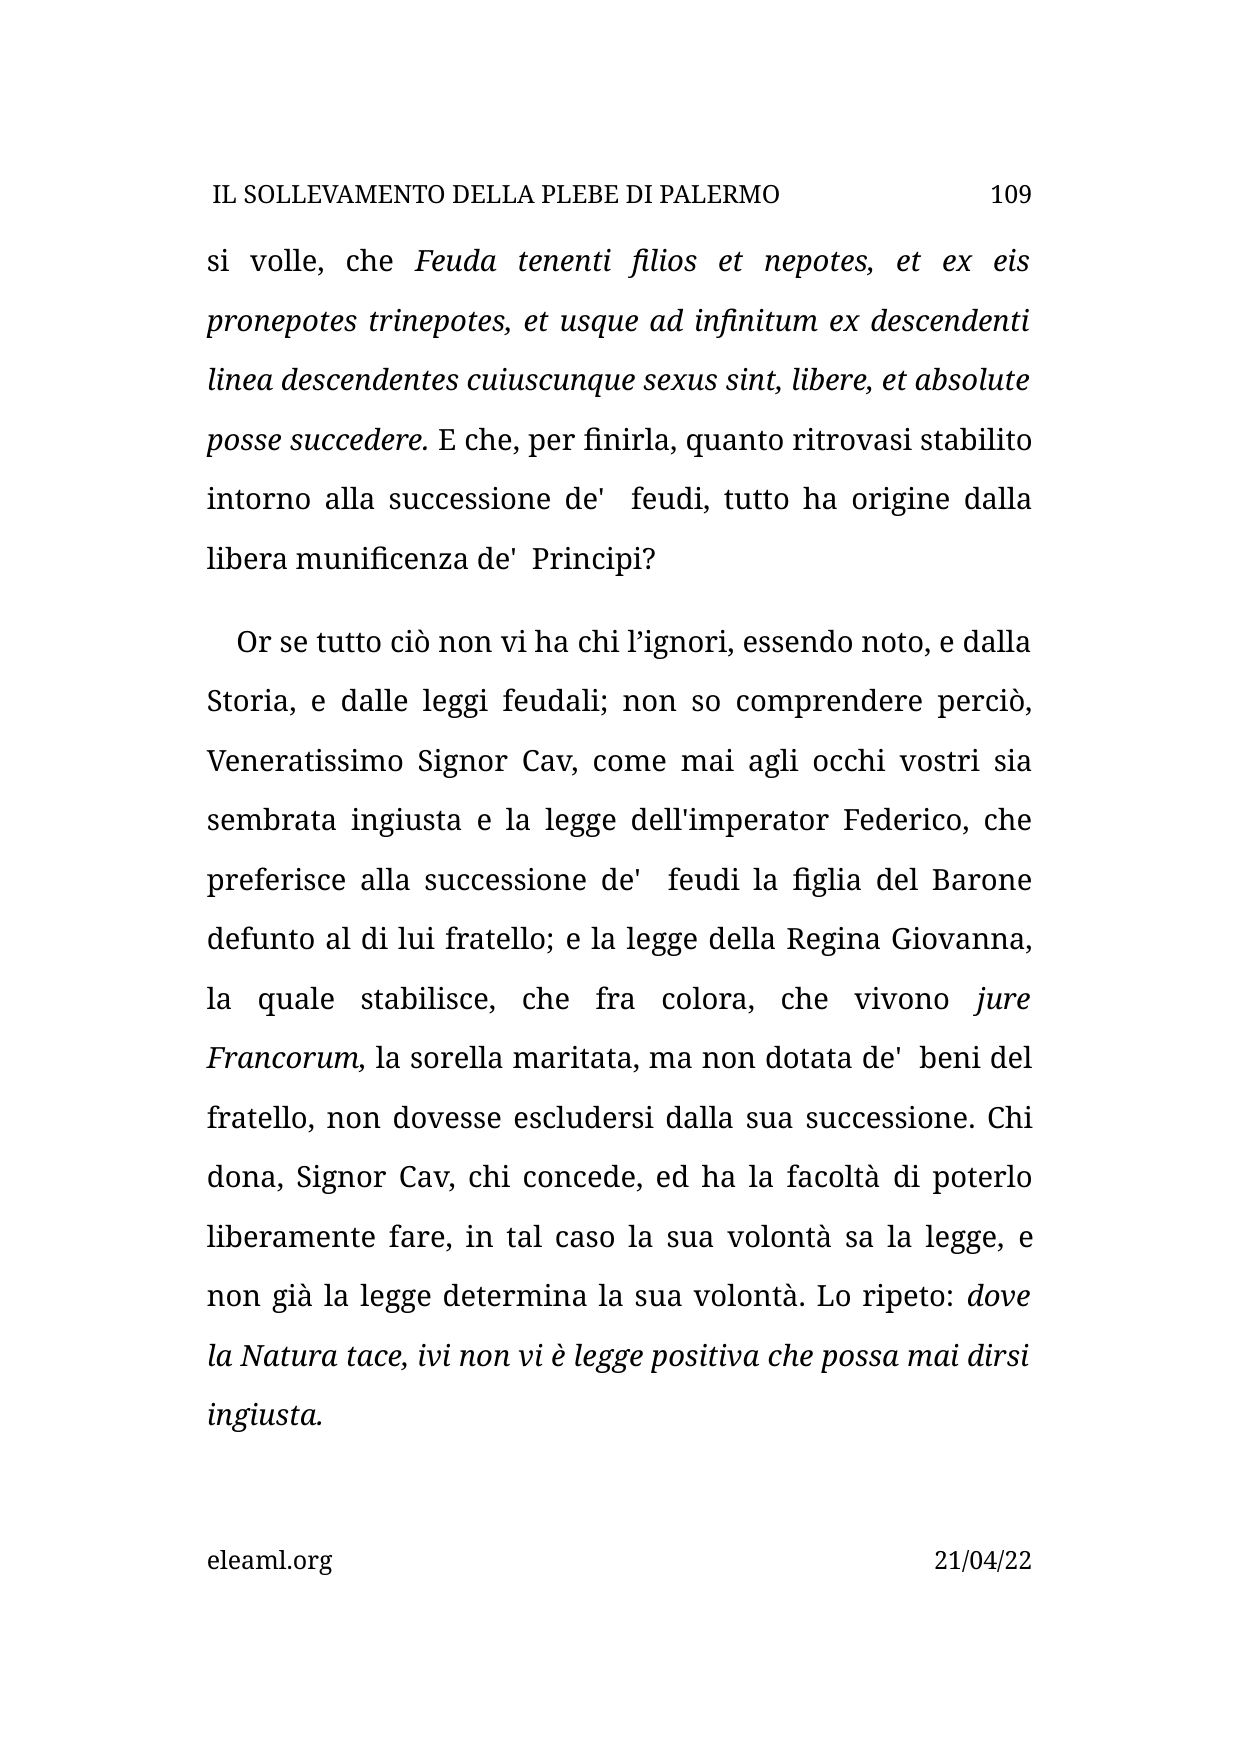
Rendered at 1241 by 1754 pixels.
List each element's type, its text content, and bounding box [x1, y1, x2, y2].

text Or se tutto ciò non vi ha chi l’ignori, essendo noto, e dalla Storia, e dalle leggi feudali; non so comprendere perciò, Veneratissimo Signor Cav, come mai agli occhi vostri sia sembrata ingiusta e la legge dell'imperator Federico, che preferisce alla successione de' feudi la figlia del Barone defunto al di lui fratello; e la legge della Regina Giovanna, la quale stabilisce, che fra colora, che vivono jure Francorum, la sorella maritata, ma non dotata de' beni del fratello, non dovesse escludersi dalla sua successione. Chi dona, Signor Cav, chi concede, ed ha la facoltà di poterlo liberamente fare, in tal caso la sua volontà sa la legge, e non già la legge determina la sua volontà. Lo ripeto: dove la Natura tace, ivi non vi è legge positiva che possa mai dirsi ingiusta. [207, 621, 1033, 1434]
text si volle, che Feuda tenenti filios et nepotes, et ex eis pronepotes trinepotes, et usque ad infinitum ex descendenti linea descendentes cuiuscunque sexus sint, libere, et absolute posse succedere. E che, per finirla, quanto ritrovasi stabilito intorno alla successione de' feudi, tutto ha origine dalla libera munificenza de' Principi? [207, 241, 1033, 578]
